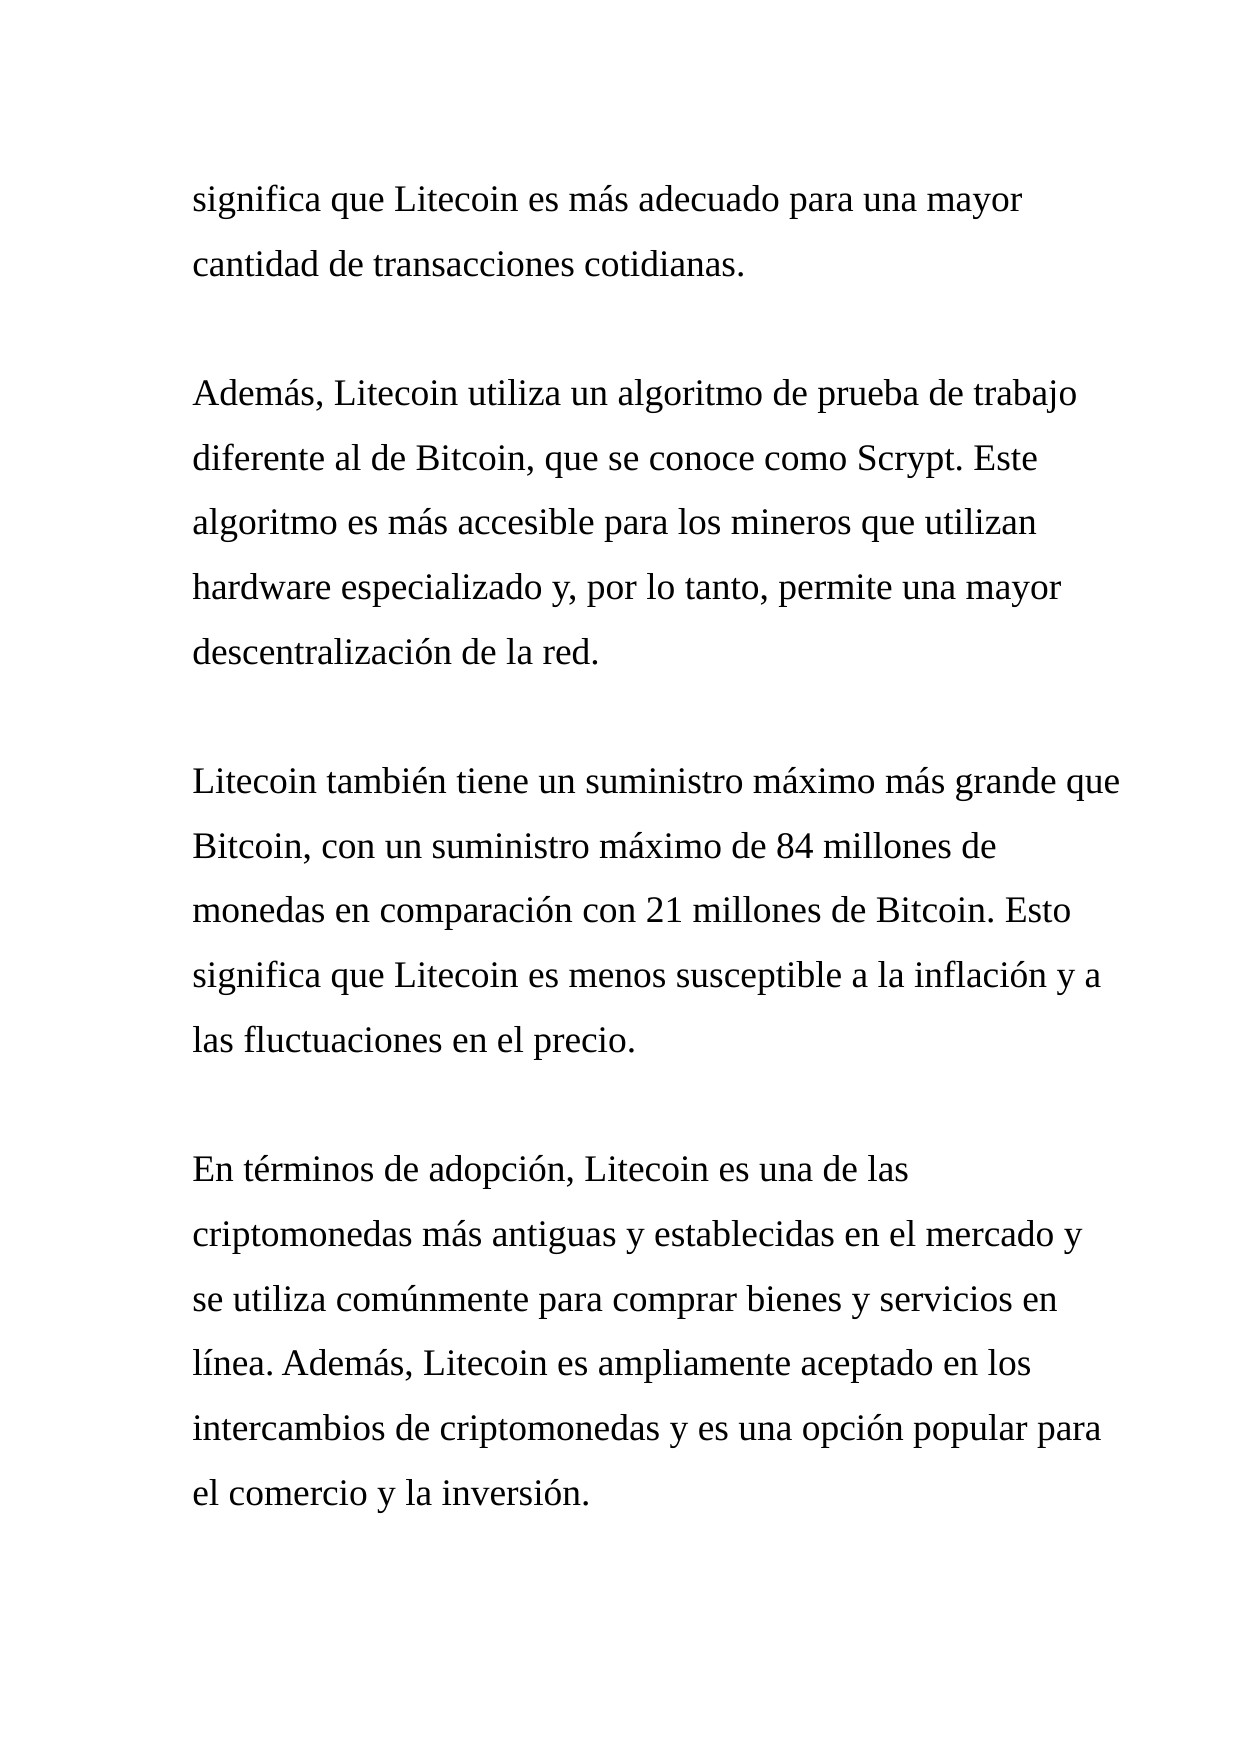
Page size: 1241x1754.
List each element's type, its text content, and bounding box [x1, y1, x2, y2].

text En términos de adopción, Litecoin es una de las criptomonedas más antiguas y establecidas en el mercado y se utiliza comúnmente para comprar bienes y servicios en línea. Además, Litecoin es ampliamente aceptado en los intercambios de criptomonedas y es una opción popular para el comercio y la inversión. [192, 1147, 1122, 1513]
text Litecoin también tiene un suministro máximo más grande que Bitcoin, con un suministro máximo de 84 millones de monedas en comparación con 21 millones de Bitcoin. Esto significa que Litecoin es menos susceptible a la inflación y a las fluctuaciones en el precio. [192, 758, 1122, 1060]
text significa que Litecoin es más adecuado para una mayor cantidad de transacciones cotidianas. [192, 176, 1122, 284]
text Además, Litecoin utiliza un algoritmo de prueba de trabajo diferente al de Bitcoin, que se conoce como Scrypt. Este algoritmo es más accesible para los mineros que utilizan hardware especializado y, por lo tanto, permite una mayor descentralización de la red. [192, 370, 1122, 672]
